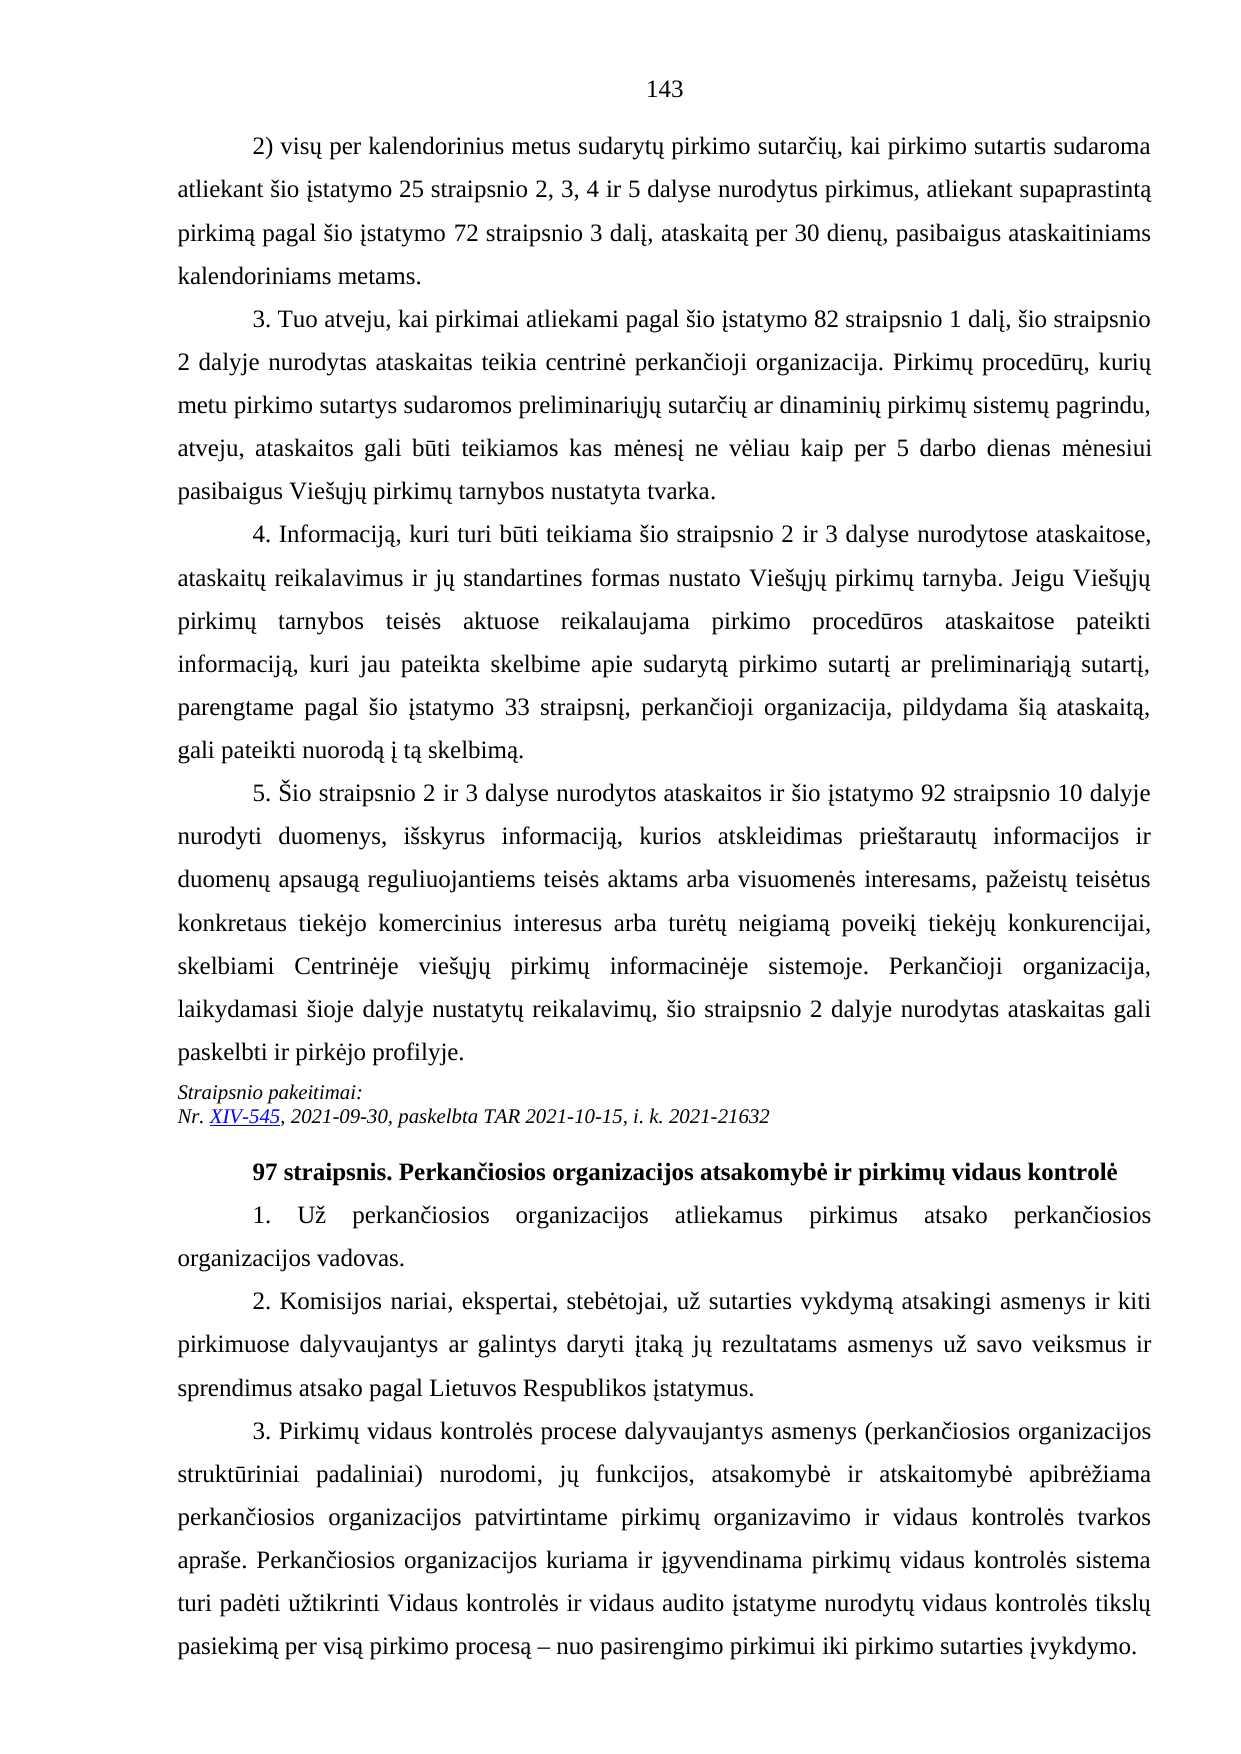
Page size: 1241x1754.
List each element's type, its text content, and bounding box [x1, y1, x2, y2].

text Straipsnio pakeitimai: [177, 1080, 1152, 1104]
text 2. Komisijos nariai, ekspertai, stebėtojai, už sutarties vykdymą atsakingi asmenys ir kiti pirkimuose dalyvaujantys ar galintys daryti įtaką jų rezultatams asmenys už savo veiksmus ir sprendimus atsako pagal Lietuvos Respublikos įstatymus. [177, 1286, 1152, 1401]
text 2) visų per kalendorinius metus sudarytų pirkimo sutarčių, kai pirkimo sutartis sudaroma atliekant šio įstatymo 25 straipsnio 2, 3, 4 ir 5 dalyse nurodytus pirkimus, atliekant supaprastintą pirkimą pagal šio įstatymo 72 straipsnio 3 dalį, ataskaitą per 30 dienų, pasibaigus ataskaitiniams kalendoriniams metams. [177, 131, 1152, 289]
text 3. Tuo atveju, kai pirkimai atliekami pagal šio įstatymo 82 straipsnio 1 dalį, šio straipsnio 2 dalyje nurodytas ataskaitas teikia centrinė perkančioji organizacija. Pirkimų procedūrų, kurių metu pirkimo sutartys sudaromos preliminariųjų sutarčių ar dinaminių pirkimų sistemų pagrindu, atveju, ataskaitos gali būti teikiamos kas mėnesį ne vėliau kaip per 5 darbo dienas mėnesiui pasibaigus Viešųjų pirkimų tarnybos nustatyta tvarka. [177, 304, 1152, 505]
text Nr. XIV-545, 2021-09-30, paskelbta TAR 2021-10-15, i. k. 2021-21632 [177, 1104, 1152, 1128]
text 97 straipsnis. Perkančiosios organizacijos atsakomybė ir pirkimų vidaus kontrolė [177, 1157, 1152, 1186]
text 1. Už perkančiosios organizacijos atliekamus pirkimus atsako perkančiosios organizacijos vadovas. [177, 1200, 1152, 1272]
text 4. Informaciją, kuri turi būti teikiama šio straipsnio 2 ir 3 dalyse nurodytose ataskaitose, ataskaitų reikalavimus ir jų standartines formas nustato Viešųjų pirkimų tarnyba. Jeigu Viešųjų pirkimų tarnybos teisės aktuose reikalaujama pirkimo procedūros ataskaitose pateikti informaciją, kuri jau pateikta skelbime apie sudarytą pirkimo sutartį ar preliminariąją sutartį, parengtame pagal šio įstatymo 33 straipsnį, perkančioji organizacija, pildydama šią ataskaitą, gali pateikti nuorodą į tą skelbimą. [177, 519, 1152, 764]
text 3. Pirkimų vidaus kontrolės procese dalyvaujantys asmenys (perkančiosios organizacijos struktūriniai padaliniai) nurodomi, jų funkcijos, atsakomybė ir atskaitomybė apibrėžiama perkančiosios organizacijos patvirtintame pirkimų organizavimo ir vidaus kontrolės tvarkos apraše. Perkančiosios organizacijos kuriama ir įgyvendinama pirkimų vidaus kontrolės sistema turi padėti užtikrinti Vidaus kontrolės ir vidaus audito įstatyme nurodytų vidaus kontrolės tikslų pasiekimą per visą pirkimo procesą – nuo pasirengimo pirkimui iki pirkimo sutarties įvykdymo. [177, 1416, 1152, 1660]
text 5. Šio straipsnio 2 ir 3 dalyse nurodytos ataskaitos ir šio įstatymo 92 straipsnio 10 dalyje nurodyti duomenys, išskyrus informaciją, kurios atskleidimas prieštarautų informacijos ir duomenų apsaugą reguliuojantiems teisės aktams arba visuomenės interesams, pažeistų teisėtus konkretaus tiekėjo komercinius interesus arba turėtų neigiamą poveikį tiekėjų konkurencijai, skelbiami Centrinėje viešųjų pirkimų informacinėje sistemoje. Perkančioji organizacija, laikydamasi šioje dalyje nustatytų reikalavimų, šio straipsnio 2 dalyje nurodytas ataskaitas gali paskelbti ir pirkėjo profilyje. [177, 778, 1152, 1066]
